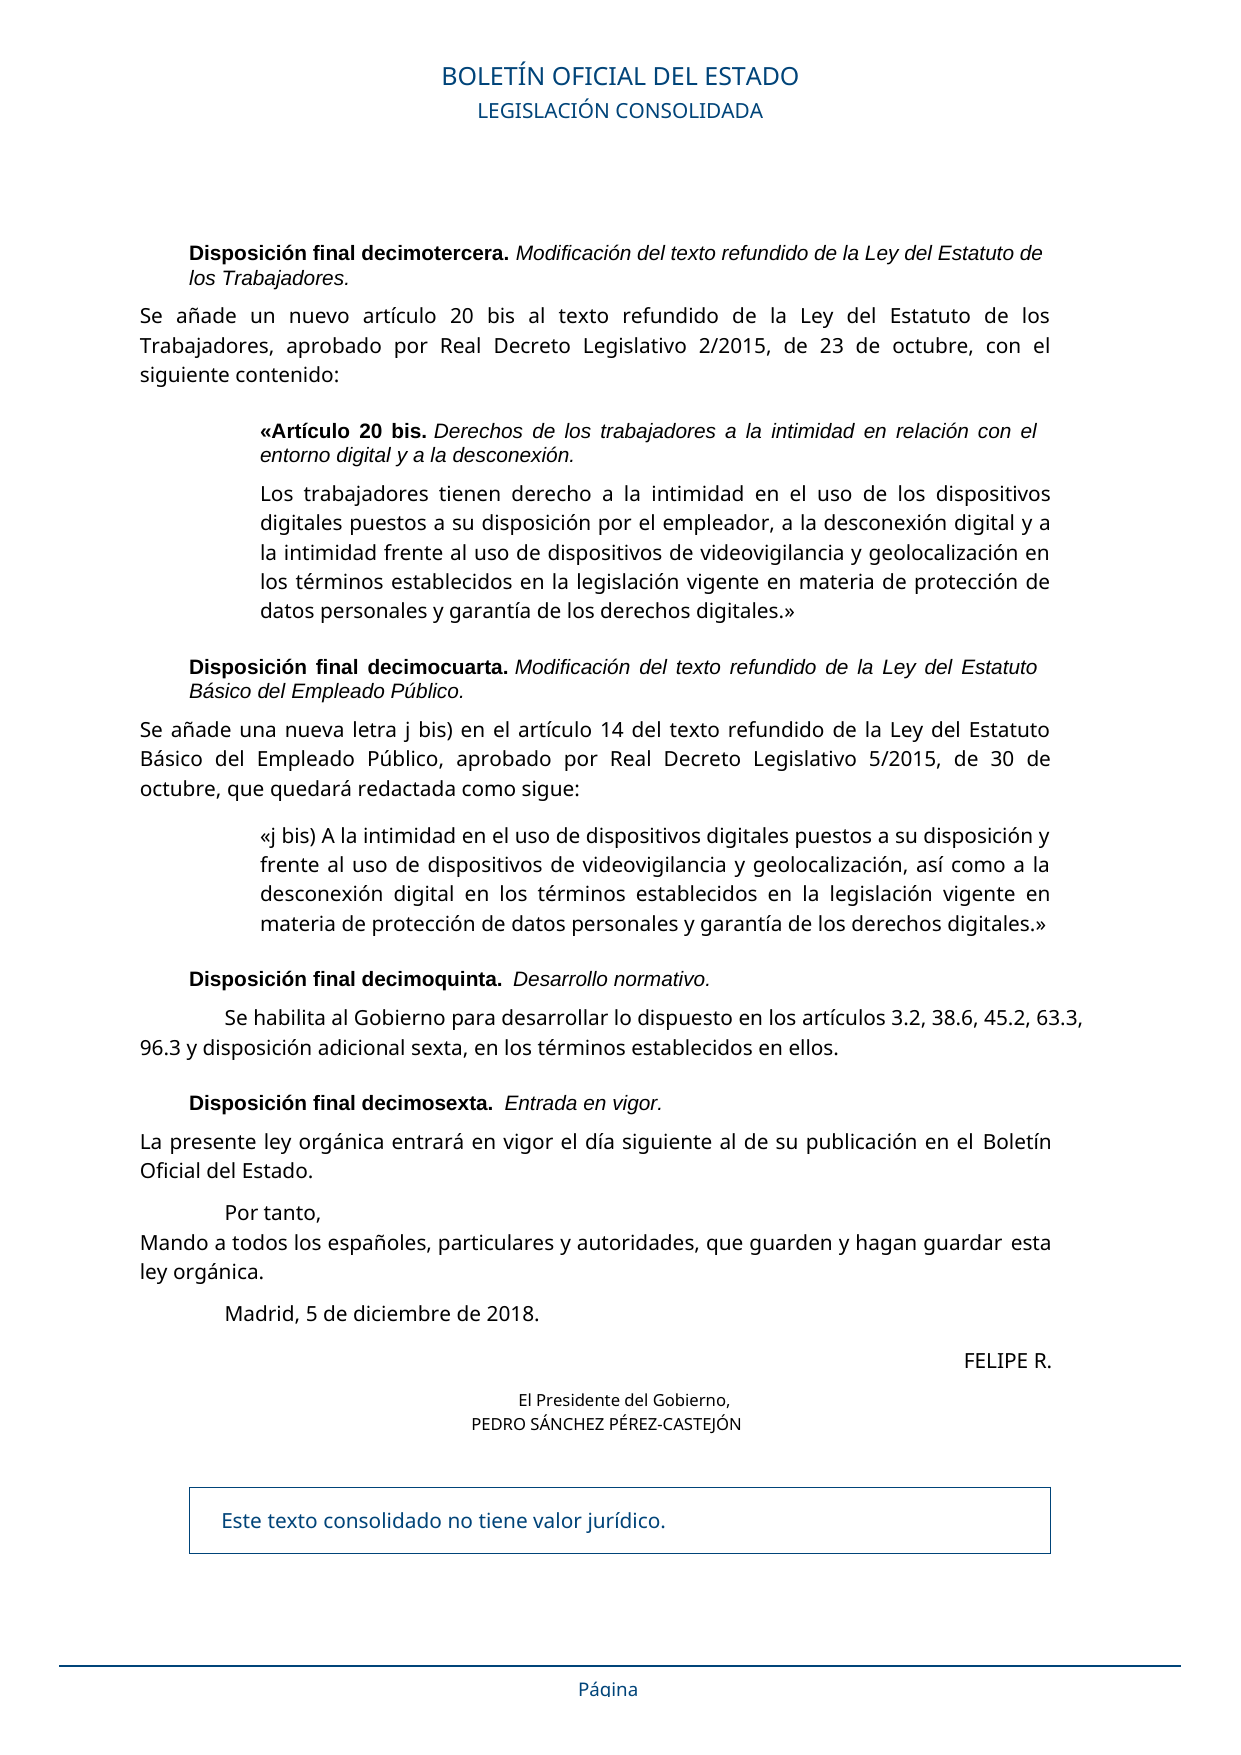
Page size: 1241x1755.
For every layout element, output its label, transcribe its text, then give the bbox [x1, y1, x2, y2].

text Mando a todos los españoles, particulares y autoridades, que guarden y hagan guardar esta ley orgánica. [139, 1228, 1052, 1286]
text Disposición final decimotercera. Modificación del texto refundido de la Ley del Estatuto de los Trabajadores. [189, 241, 1052, 290]
text «Artículo 20 bis. Derechos de los trabajadores a la intimidad en relación con el entorno digital y a la desconexión. [260, 418, 1052, 467]
text Se habilita al Gobierno para desarrollar lo dispuesto en los artículos 3.2, 38.6, 45.2, 63.3, [224, 1003, 1184, 1032]
text Disposición final decimoquinta. Desarrollo normativo. [189, 967, 1184, 991]
text FELIPE R. [139, 1346, 1052, 1375]
text La presente ley orgánica entrará en vigor el día siguiente al de su publicación en el Boletín Oficial del Estado. [139, 1127, 1052, 1185]
text Por tanto, [224, 1198, 1184, 1227]
text Se añade un nuevo artículo 20 bis al texto refundido de la Ley del Estatuto de los Trabajadores, aprobado por Real Decreto Legislativo 2/2015, de 23 de octubre, con el siguiente contenido: [139, 302, 1052, 389]
text Madrid, 5 de diciembre de 2018. [224, 1299, 1184, 1328]
text Disposición final decimocuarta. Modificación del texto refundido de la Ley del Estatuto Básico del Empleado Público. [189, 654, 1052, 703]
text Los trabajadores tienen derecho a la intimidad en el uso de los dispositivos digitales puestos a su disposición por el empleador, a la desconexión digital y a la intimidad frente al uso de dispositivos de videovigilancia y geolocalización en los términos establecidos en la legislación vigente en materia de protección de datos personales y garantía de los derechos digitales.» [260, 479, 1052, 624]
text Se añade una nueva letra j bis) en el artículo 14 del texto refundido de la Ley del Estatuto Básico del Empleado Público, aprobado por Real Decreto Legislativo 5/2015, de 30 de octubre, que quedará redactada como sigue: [139, 715, 1052, 802]
text «j bis) A la intimidad en el uso de dispositivos digitales puestos a su disposición y frente al uso de dispositivos de videovigilancia y geolocalización, así como a la desconexión digital en los términos establecidos en la legislación vigente en materia de protección de datos personales y garantía de los derechos digitales.» [260, 821, 1052, 937]
text El Presidente del Gobierno, PEDRO SÁNCHEZ PÉREZ-CASTEJÓN [471, 1388, 779, 1436]
text Disposición final decimosexta. Entrada en vigor. [189, 1091, 1184, 1115]
text 96.3 y disposición adicional sexta, en los términos establecidos en ellos. [139, 1033, 1184, 1061]
text Este texto consolidado no tiene valor jurídico. [221, 1506, 1050, 1535]
